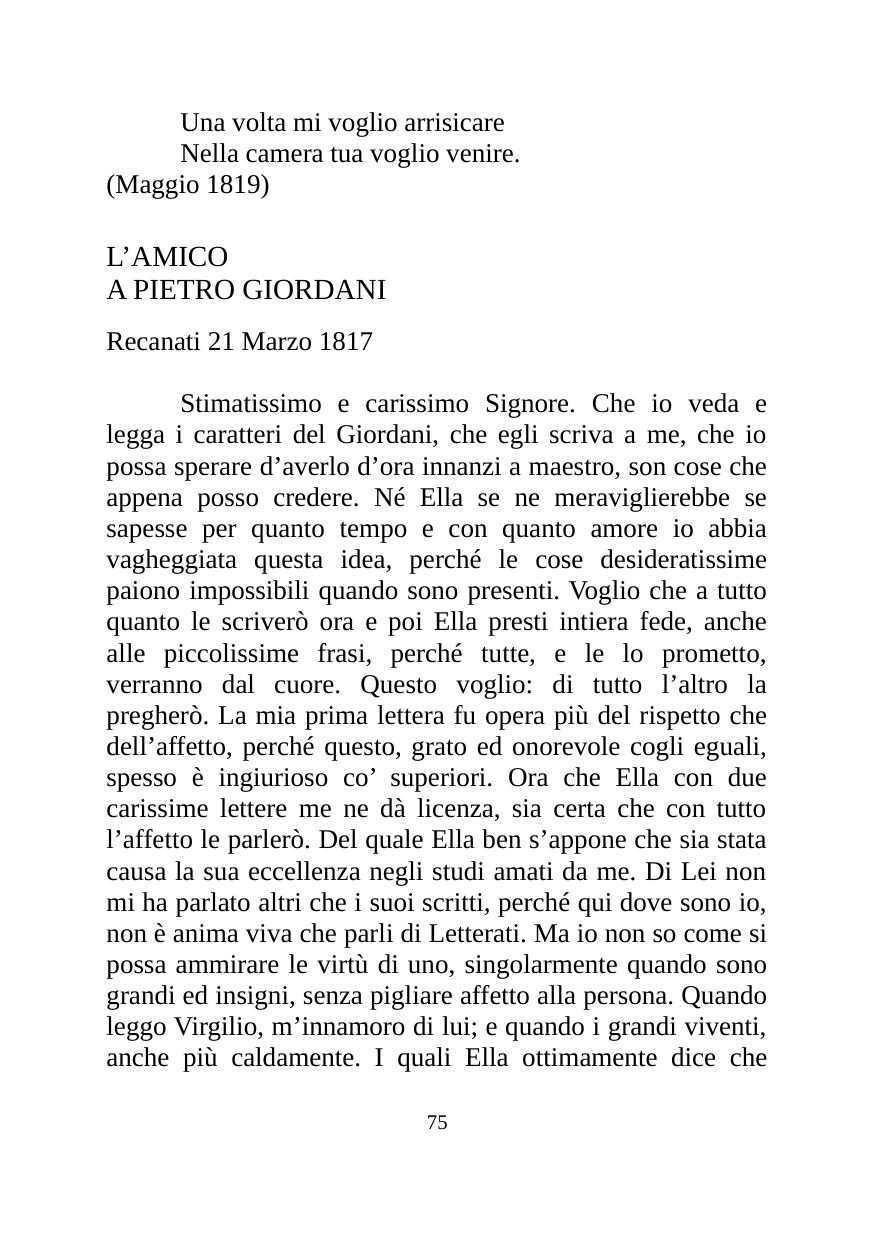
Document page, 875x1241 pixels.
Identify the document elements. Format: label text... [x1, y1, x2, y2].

text Recanati 21 Marzo 1817 [106, 325, 768, 356]
subtitle L’AMICO A PIETRO GIORDANI [106, 239, 768, 306]
text Nella camera tua voglio venire. [106, 137, 768, 168]
text (Maggio 1819) [106, 168, 768, 200]
text Stimatissimo e carissimo Signore. Che io veda e legga i caratteri del Giordani, che egli scriva a me, che io possa sperare d’averlo d’ora innanzi a maestro, son cose che appena posso credere. Né Ella se ne meraviglierebbe se sapesse per quanto tempo e con quanto amore io abbia vagheggiata questa idea, perché le cose desideratissime paiono impossibili quando sono presenti. Voglio che a tutto quanto le scriverò ora e poi Ella presti intiera fede, anche alle piccolissime frasi, perché tutte, e le lo prometto, verranno dal cuore. Questo voglio: di tutto l’altro la pregherò. La mia prima lettera fu opera più del rispetto che dell’affetto, perché questo, grato ed onorevole cogli eguali, spesso è ingiurioso co’ superiori. Ora che Ella con due carissime lettere me ne dà licenza, sia certa che con tutto l’affetto le parlerò. Del quale Ella ben s’appone che sia stata causa la sua eccellenza negli studi amati da me. Di Lei non mi ha parlato altri che i suoi scritti, perché qui dove sono io, non è anima viva che parli di Letterati. Ma io non so come si possa ammirare le virtù di uno, singolarmente quando sono grandi ed insigni, senza pigliare affetto alla persona. Quando leggo Virgilio, m’innamoro di lui; e quando i grandi viventi, anche più caldamente. I quali Ella ottimamente dice che [106, 387, 768, 1073]
text Una volta mi voglio arrisicare [106, 106, 768, 137]
